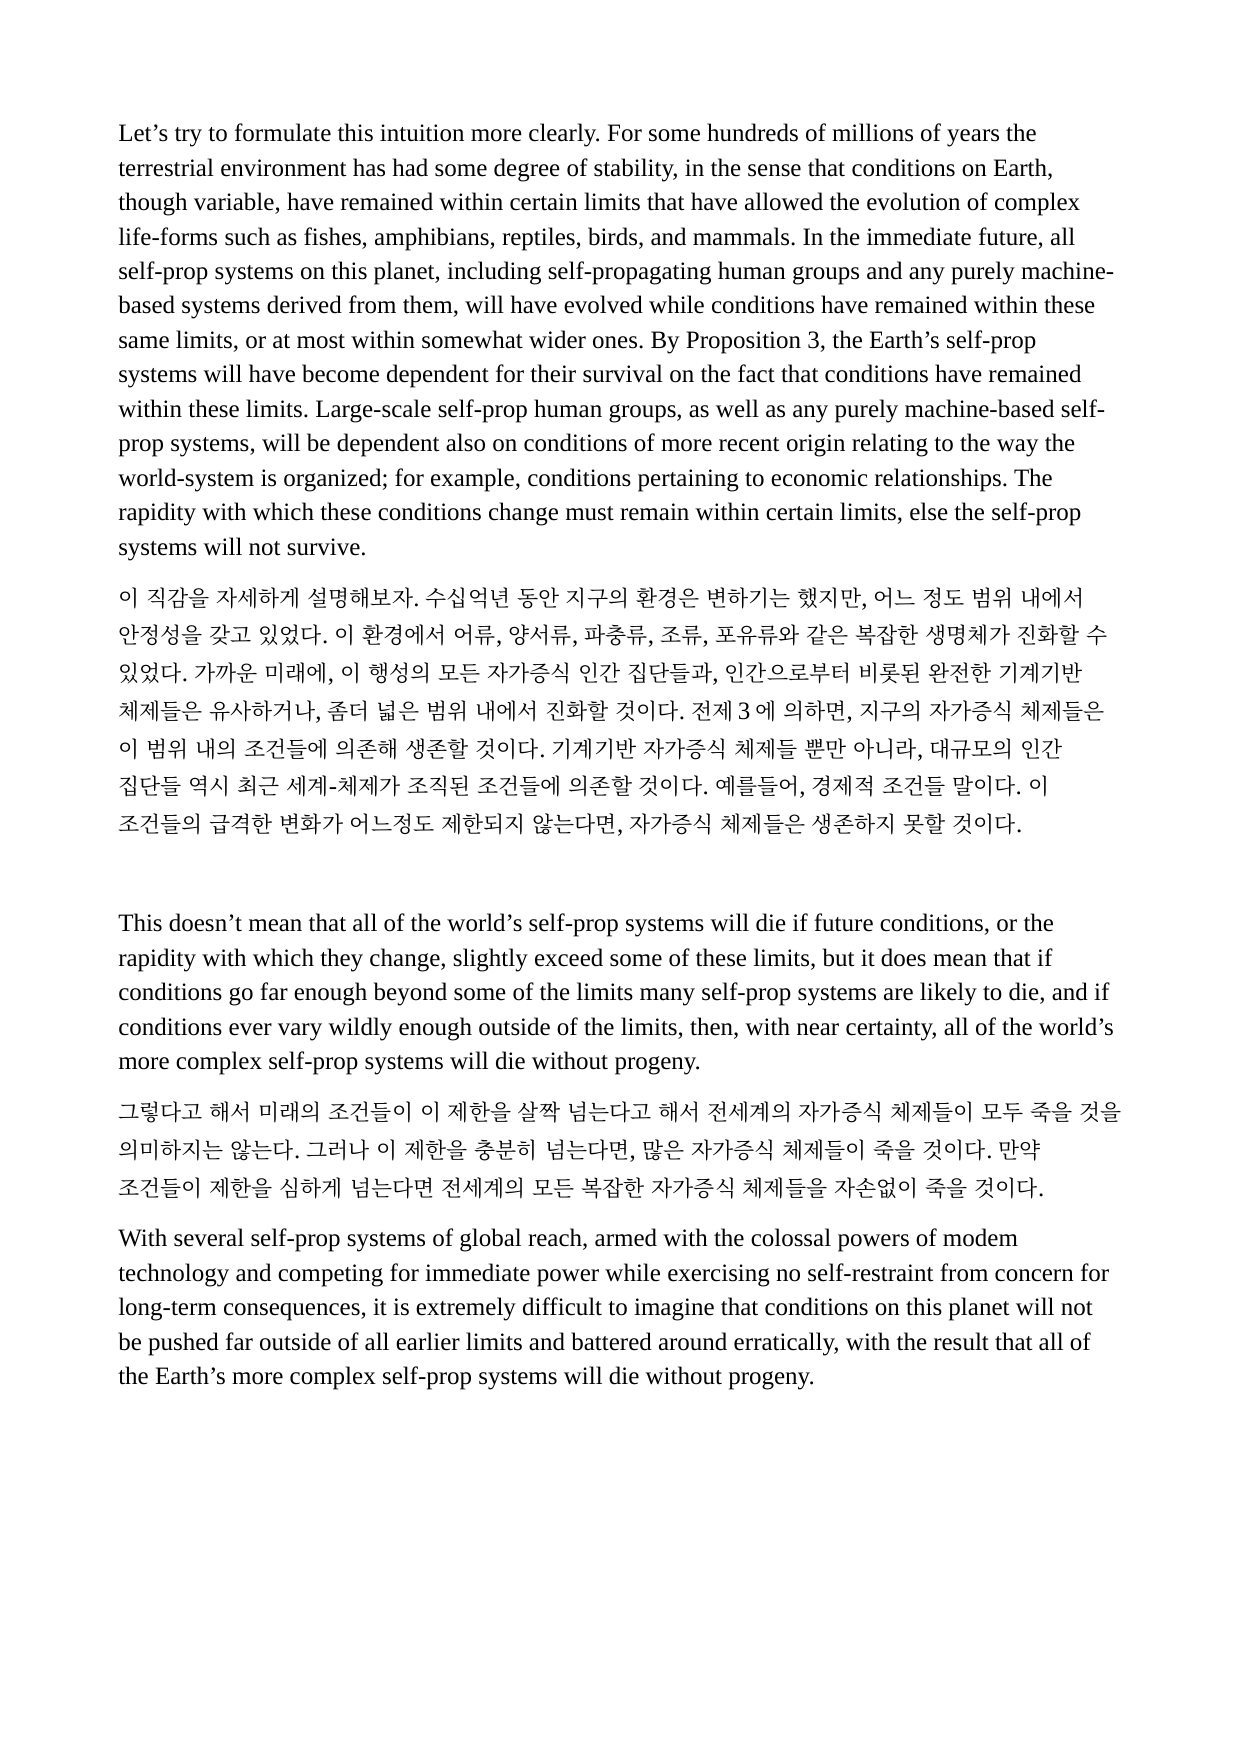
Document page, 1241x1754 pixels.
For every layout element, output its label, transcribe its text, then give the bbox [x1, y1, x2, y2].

text 그렇다고 해서 미래의 조건들이 이 제한을 살짝 넘는다고 해서 전세계의 자가증식 체제들이 모두 죽을 것을 의미하지는 않는다. 그러나 이 제한을 충분히 넘는다면, 많은 자가증식 체제들이 죽을 것이다. 만약 조건들이 제한을 심하게 넘는다면 전세계의 모든 복잡한 자가증식 체제들을 자손없이 죽을 것이다. [118, 1096, 1122, 1202]
text With several self-prop systems of global reach, armed with the colossal powers of modem technology and competing for immediate power while exercising no self-restraint from concern for long-term consequences, it is extremely difficult to imagine that conditions on this planet will not be pushed far outside of all earlier limits and battered around erratically, with the result that all of the Earth’s more complex self-prop systems will die without progeny. [118, 1223, 1122, 1390]
text This doesn’t mean that all of the world’s self-prop systems will die if future conditions, or the rapidity with which they change, slightly exceed some of these limits, but it does mean that if conditions go far enough beyond some of the limits many self-prop systems are likely to die, and if conditions ever vary wildly enough outside of the limits, then, with near certainty, all of the world’s more complex self-prop systems will die without progeny. [118, 908, 1122, 1075]
text Let’s try to formulate this intuition more clearly. For some hundreds of millions of years the terrestrial environment has had some degree of stability, in the sense that conditions on Earth, though variable, have remained within certain limits that have allowed the evolution of complex life-forms such as fishes, amphibians, reptiles, birds, and mammals. In the immediate future, all self-prop systems on this planet, including self-propagating human groups and any purely machine-based systems derived from them, will have evolved while conditions have remained within these same limits, or at most within somewhat wider ones. By Proposition 3, the Earth’s self-prop systems will have become dependent for their survival on the fact that conditions have remained within these limits. Large-scale self-prop human groups, as well as any purely machine-based self-prop systems, will be dependent also on conditions of more recent origin relating to the way the world-system is organized; for example, conditions pertaining to economic relationships. The rapidity with which these conditions change must remain within certain limits, else the self-prop systems will not survive. [118, 118, 1122, 561]
text 이 직감을 자세하게 설명해보자. 수십억년 동안 지구의 환경은 변하기는 했지만, 어느 정도 범위 내에서 안정성을 갖고 있었다. 이 환경에서 어류, 양서류, 파충류, 조류, 포유류와 같은 복잡한 생명체가 진화할 수 있었다. 가까운 미래에, 이 행성의 모든 자가증식 인간 집단들과, 인간으로부터 비롯된 완전한 기계기반 체제들은 유사하거나, 좀더 넓은 범위 내에서 진화할 것이다. 전제3에 의하면, 지구의 자가증식 체제들은 이 범위 내의 조건들에 의존해 생존할 것이다. 기계기반 자가증식 체제들 뿐만 아니라, 대규모의 인간 집단들 역시 최근 세계-체제가 조직된 조건들에 의존할 것이다. 예를들어, 경제적 조건들 말이다. 이 조건들의 급격한 변화가 어느정도 제한되지 않는다면, 자가증식 체제들은 생존하지 못할 것이다. [118, 581, 1122, 839]
